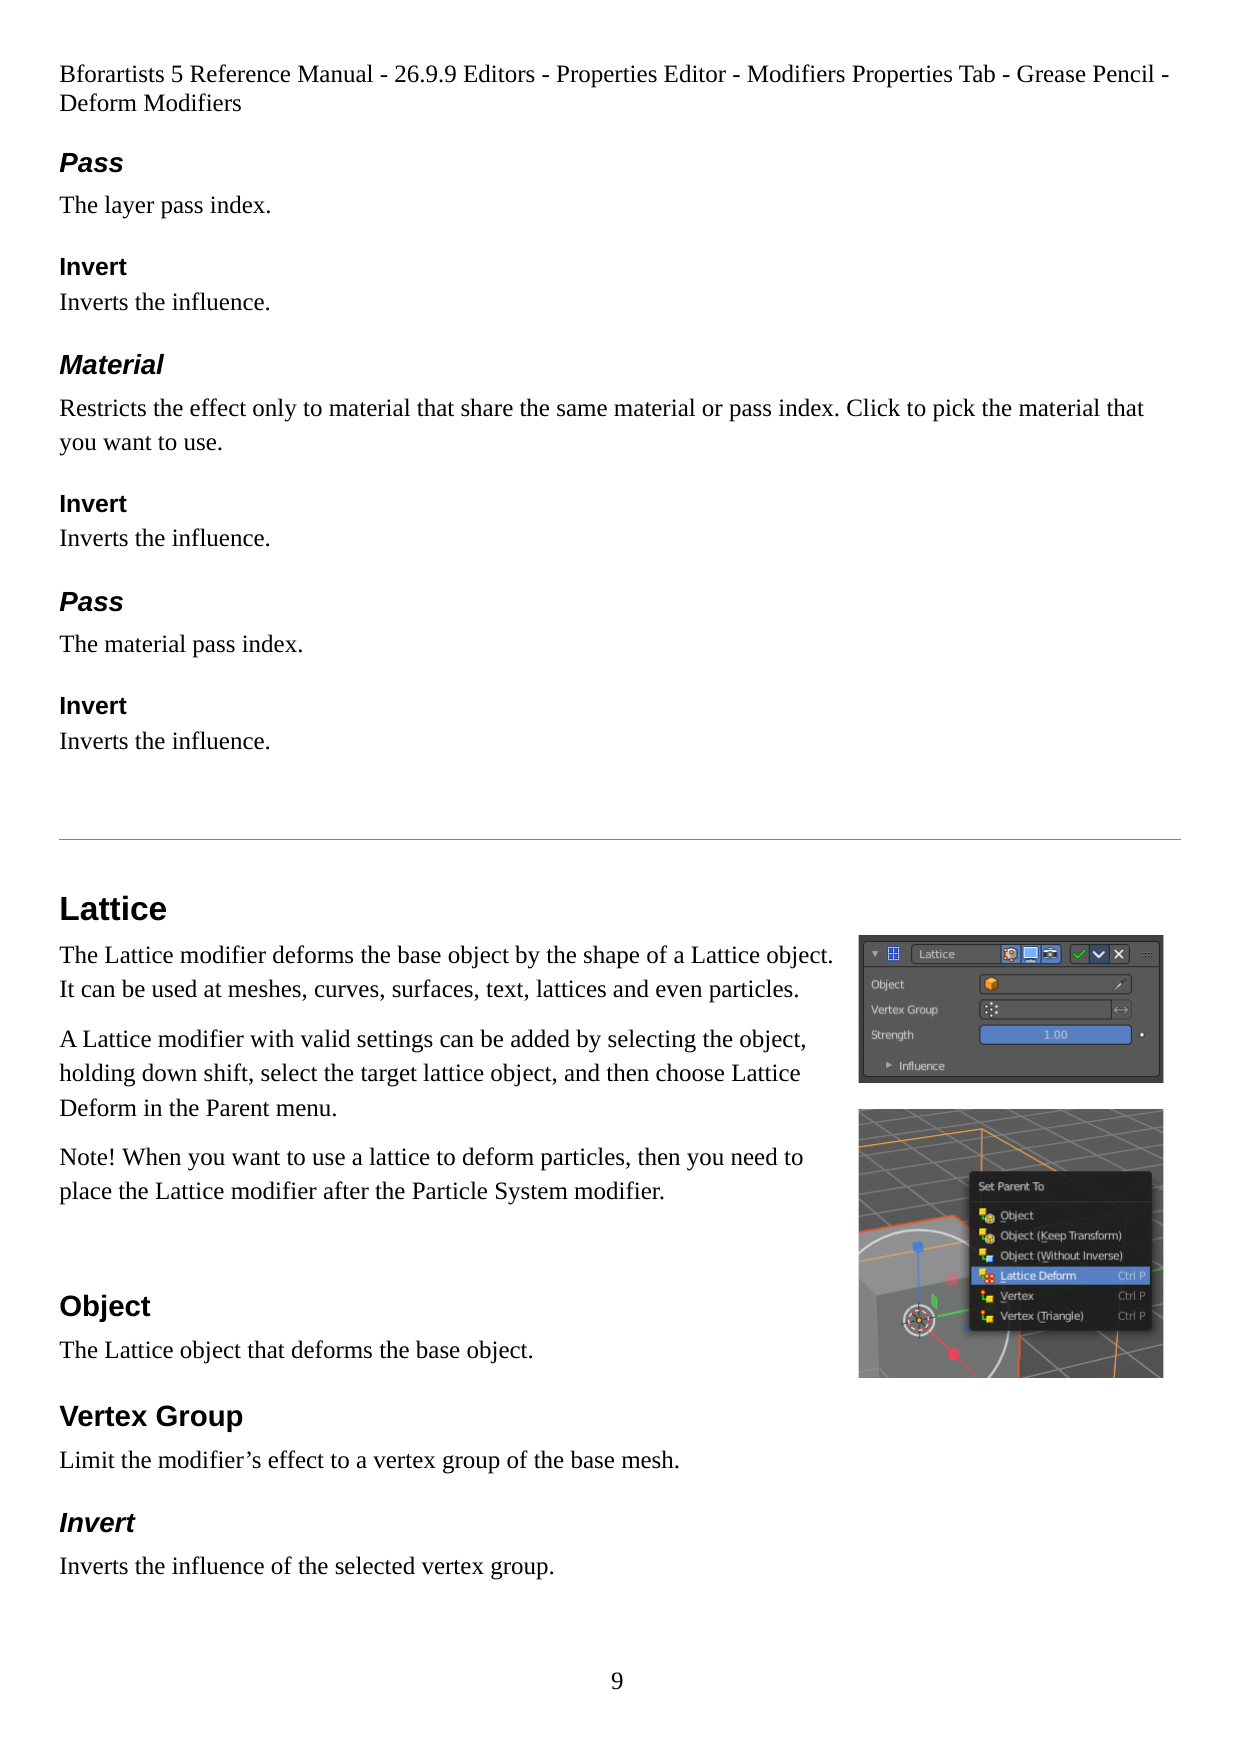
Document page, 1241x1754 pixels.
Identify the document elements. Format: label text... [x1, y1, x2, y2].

text The layer pass index. [59, 190, 1181, 219]
text Inverts the influence. [59, 523, 1181, 552]
subtitle Invert [59, 691, 1181, 719]
subtitle [1164, 1289, 1181, 1323]
text The Lattice modifier deforms the base object by the shape of a Lattice object. It can be used at meshes, curves, surfaces, text, lattices and even particles. [59, 940, 858, 1003]
text Inverts the influence. [59, 287, 1181, 316]
subtitle Vertex Group [59, 1399, 1181, 1432]
subtitle Material [59, 348, 1181, 380]
subtitle Invert [59, 489, 1181, 517]
picture [858, 935, 1164, 1083]
text Limit the modifier’s effect to a vertex group of the base mesh. [59, 1445, 1181, 1474]
subtitle Invert [59, 1507, 1181, 1538]
text Inverts the influence of the selected vertex group. [59, 1551, 1181, 1580]
text The Lattice object that deforms the base object. [59, 1335, 858, 1364]
subtitle Invert [59, 252, 1181, 281]
text A Lattice modifier with valid settings can be added by selecting the object, holding down shift, select the target lattice object, and then choose Lattice Deform in the Parent menu. [59, 1024, 1181, 1121]
subtitle Pass [59, 146, 1181, 178]
text Inverts the influence. [59, 726, 1181, 754]
text Restricts the effect only to material that share the same material or pass index. Click to pick the material that you want to use. [59, 393, 1181, 456]
subtitle Pass [59, 585, 1181, 617]
picture [858, 1109, 1164, 1378]
subtitle Lattice [59, 889, 1181, 928]
subtitle Object [59, 1289, 858, 1323]
text Note! When you want to use a lattice to deform particles, then you need to place the Lattice modifier after the Particle System modifier. [59, 1142, 858, 1205]
text The material pass index. [59, 629, 1181, 658]
